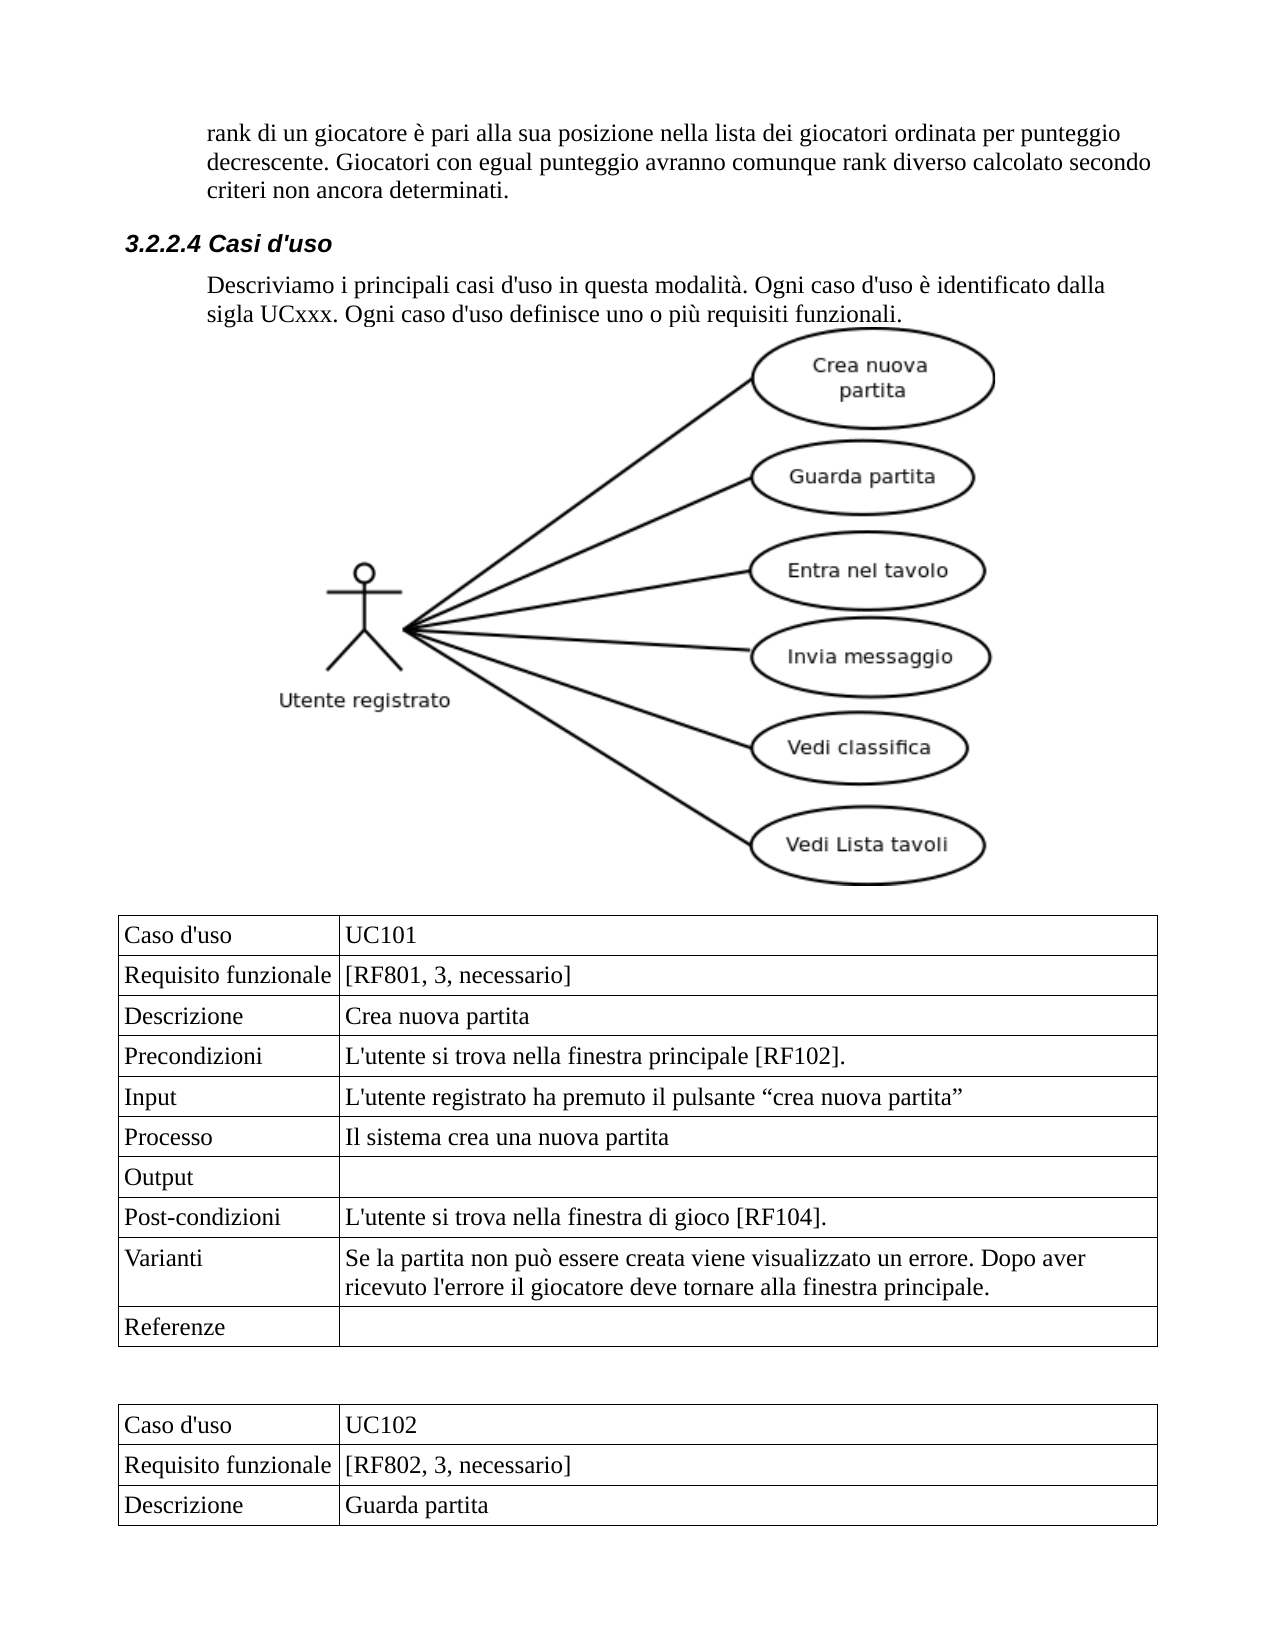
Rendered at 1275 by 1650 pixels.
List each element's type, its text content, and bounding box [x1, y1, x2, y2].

table_cell Requisito funzionale [119, 956, 339, 995]
table_cell Requisito funzionale [119, 1445, 339, 1484]
table_cell L'utente registrato ha premuto il pulsante “crea nuova partita” [340, 1077, 1157, 1116]
table_cell L'utente si trova nella finestra di gioco [RF104]. [340, 1198, 1157, 1237]
table_cell Post-condizioni [119, 1198, 339, 1237]
table_cell Crea nuova partita [340, 996, 1157, 1035]
table_cell Varianti [119, 1238, 339, 1306]
text rank di un giocatore è pari alla sua posizione nella lista dei giocatori ordinata per punteggio decrescente. Giocatori con egual punteggio avranno comunque rank diverso calcolato secondo criteri non ancora determinati. [207, 118, 1157, 204]
table_cell [340, 1157, 1157, 1197]
table_header Caso d'uso [119, 916, 339, 955]
table_header UC102 [340, 1405, 1157, 1444]
table_cell Referenze [119, 1307, 339, 1346]
text Descriviamo i principali casi d'uso in questa modalità. Ogni caso d'uso è identificato dalla sigla UCxxx. Ogni caso d'uso definisce uno o più requisiti funzionali. [207, 270, 1157, 328]
table_cell Precondizioni [119, 1036, 339, 1076]
table_header UC101 [340, 916, 1157, 955]
picture [279, 327, 996, 886]
table_cell Output [119, 1157, 339, 1197]
table_cell Guarda partita [340, 1486, 1157, 1525]
table_cell Descrizione [119, 1486, 339, 1525]
subtitle Casi d'uso [118, 229, 1157, 258]
table_cell Input [119, 1077, 339, 1116]
table_header Caso d'uso [119, 1405, 339, 1444]
table_cell [RF801, 3, necessario] [340, 956, 1157, 995]
table_cell Se la partita non può essere creata viene visualizzato un errore. Dopo aver ricevuto l'errore il giocatore deve tornare alla finestra principale. [340, 1238, 1157, 1306]
table_cell [340, 1307, 1157, 1346]
table_cell Processo [119, 1117, 339, 1156]
table_cell [RF802, 3, necessario] [340, 1445, 1157, 1484]
table_cell Il sistema crea una nuova partita [340, 1117, 1157, 1156]
table_cell Descrizione [119, 996, 339, 1035]
table_cell L'utente si trova nella finestra principale [RF102]. [340, 1036, 1157, 1076]
